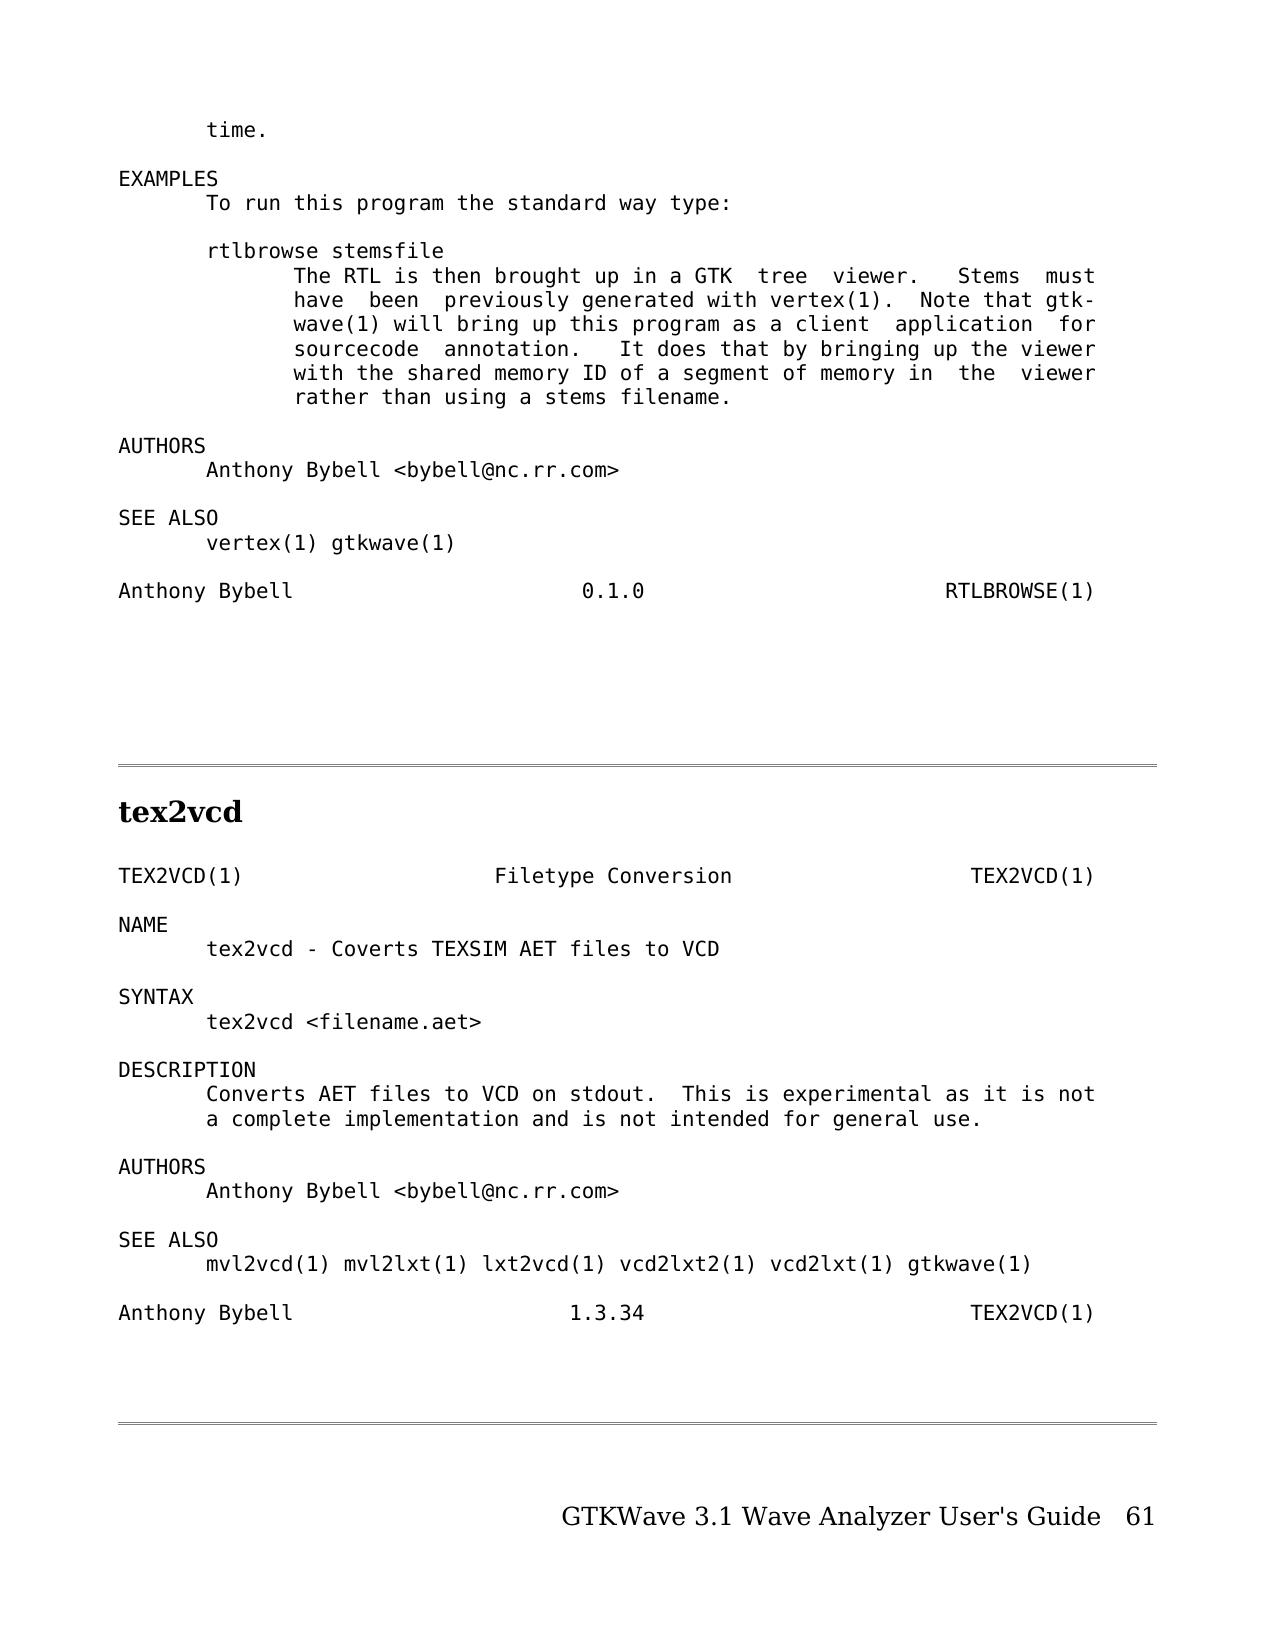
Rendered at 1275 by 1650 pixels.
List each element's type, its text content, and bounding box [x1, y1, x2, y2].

text TEX2VCD(1) Filetype Conversion TEX2VCD(1) [118, 864, 1157, 888]
text SYNTAX [118, 985, 1157, 1010]
text EXAMPLES [118, 167, 1157, 191]
text The RTL is then brought up in a GTK tree viewer. Stems must [118, 264, 1157, 288]
text AUTHORS [118, 1155, 1157, 1179]
text SEE ALSO [118, 1228, 1157, 1252]
text Anthony Bybell <bybell@nc.rr.com> [118, 458, 1157, 482]
text rtlbrowse stemsfile [118, 239, 1157, 264]
text NAME [118, 913, 1157, 937]
text with the shared memory ID of a segment of memory in the viewer [118, 361, 1157, 385]
text tex2vcd - Coverts TEXSIM AET files to VCD [118, 937, 1157, 961]
text tex2vcd [118, 796, 1157, 830]
text a complete implementation and is not intended for general use. [118, 1107, 1157, 1131]
text sourcecode annotation. It does that by bringing up the viewer [118, 337, 1157, 361]
text time. [118, 118, 1157, 142]
text Anthony Bybell 0.1.0 RTLBROWSE(1) [118, 579, 1157, 603]
text To run this program the standard way type: [118, 191, 1157, 215]
text have been previously generated with vertex(1). Note that gtk- [118, 288, 1157, 312]
text vertex(1) gtkwave(1) [118, 531, 1157, 555]
text Anthony Bybell <bybell@nc.rr.com> [118, 1179, 1157, 1204]
text AUTHORS [118, 434, 1157, 458]
text rather than using a stems filename. [118, 385, 1157, 409]
text SEE ALSO [118, 506, 1157, 531]
text tex2vcd <filename.aet> [118, 1010, 1157, 1034]
text DESCRIPTION [118, 1058, 1157, 1082]
text Converts AET files to VCD on stdout. This is experimental as it is not [118, 1082, 1157, 1107]
text Anthony Bybell 1.3.34 TEX2VCD(1) [118, 1301, 1157, 1325]
text mvl2vcd(1) mvl2lxt(1) lxt2vcd(1) vcd2lxt2(1) vcd2lxt(1) gtkwave(1) [118, 1252, 1157, 1277]
text wave(1) will bring up this program as a client application for [118, 312, 1157, 337]
